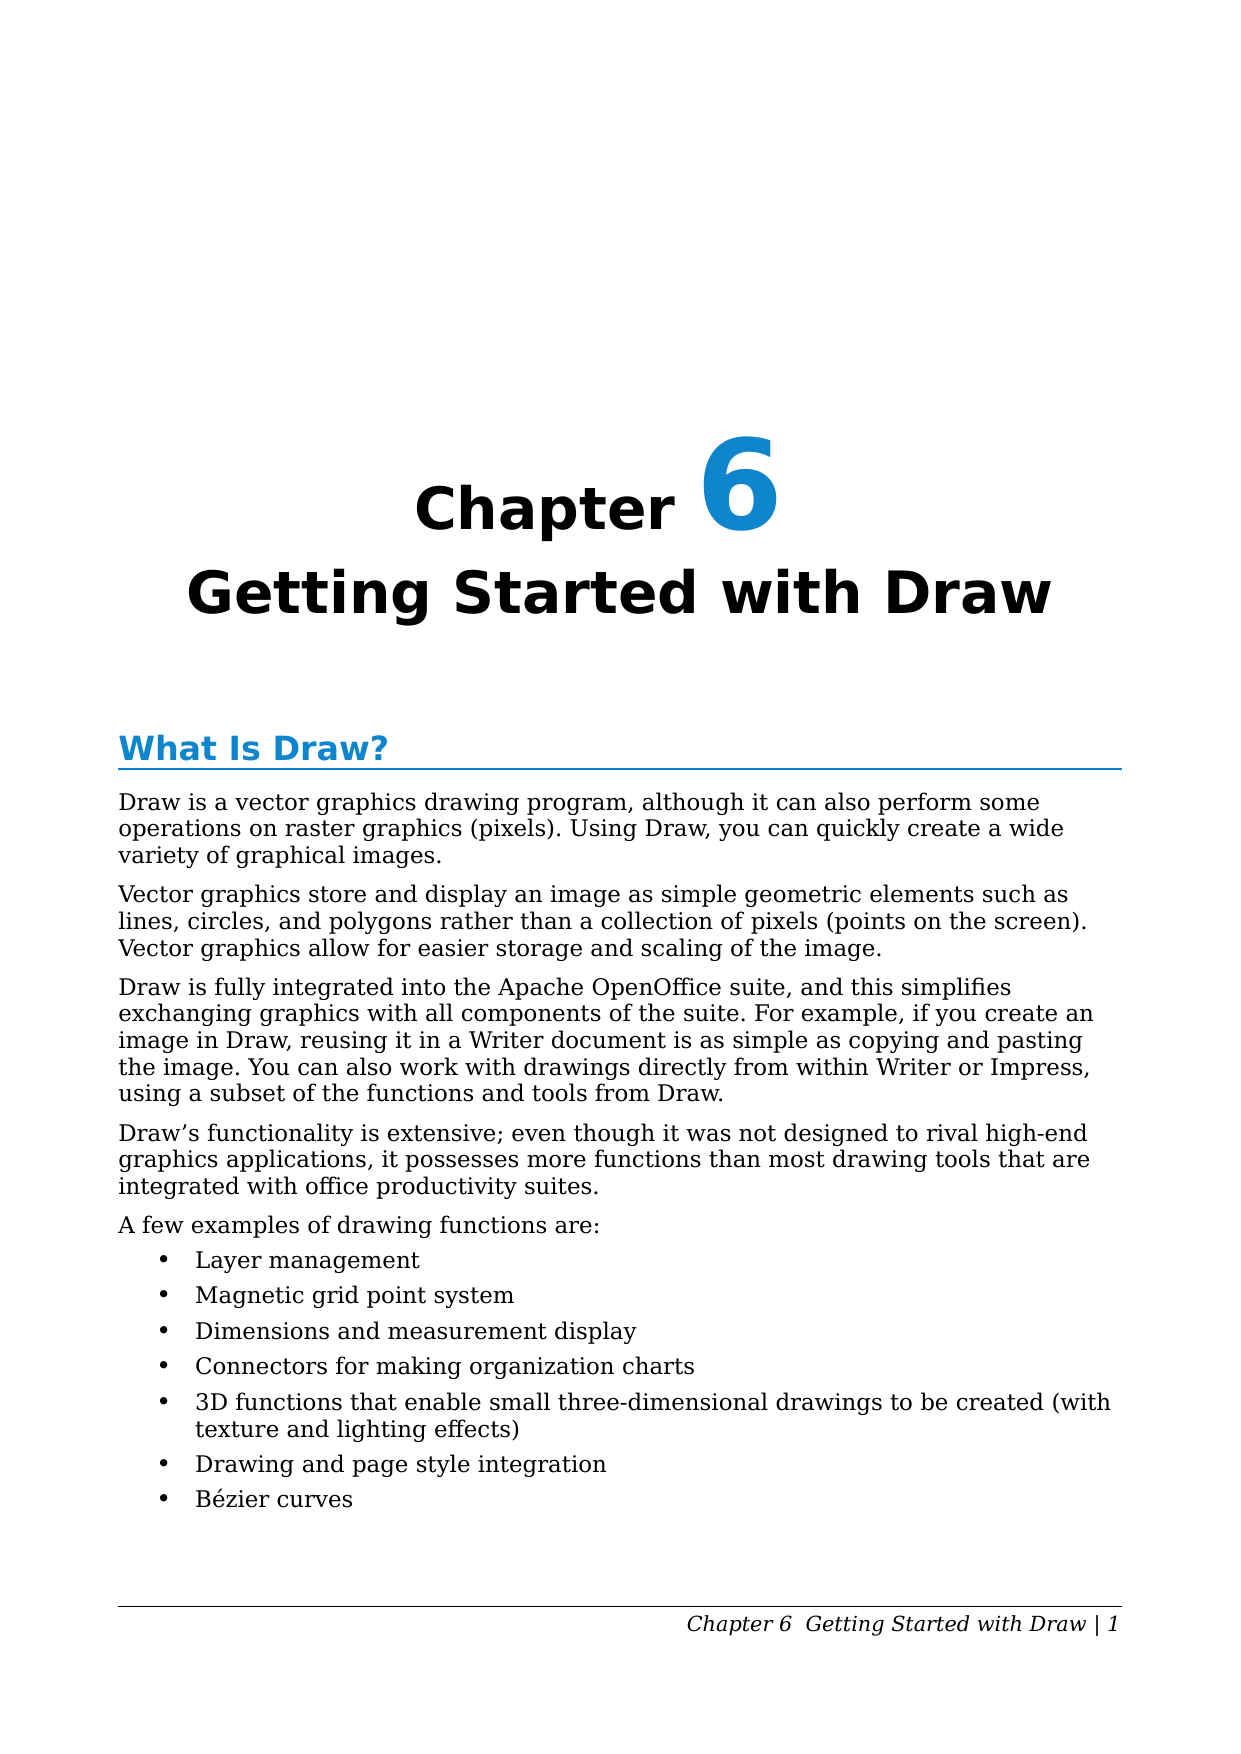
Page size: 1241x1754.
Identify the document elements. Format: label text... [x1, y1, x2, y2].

text Draw is a vector graphics drawing program, although it can also perform some operations on raster graphics (pixels). Using Draw, you can quickly create a wide variety of graphical images. [118, 789, 1122, 869]
list Connectors for making organization charts [156, 1352, 1122, 1381]
list Layer management [156, 1245, 1122, 1274]
text Draw’s functionality is extensive; even though it was not designed to rival high-end graphics applications, it possesses more functions than most drawing tools that are integrated with office productivity suites. [118, 1120, 1122, 1200]
list Bézier curves [156, 1484, 1122, 1514]
subtitle What Is Draw? [118, 729, 1122, 768]
list Drawing and page style integration [156, 1449, 1122, 1478]
list A few examples of drawing functions are: [118, 1212, 1122, 1239]
subtitle Chapter 6 Getting Started with Draw [118, 413, 1122, 627]
list 3D functions that enable small three-dimensional drawings to be created (with texture and lighting effects) [156, 1387, 1122, 1443]
text Vector graphics store and display an image as simple geometric elements such as lines, circles, and polygons rather than a collection of pixels (points on the screen). Vector graphics allow for easier storage and scaling of the image. [118, 881, 1122, 961]
list Dimensions and measurement display [156, 1316, 1122, 1345]
list Magnetic grid point system [156, 1281, 1122, 1310]
text Draw is fully integrated into the Apache OpenOffice suite, and this simplifies exchanging graphics with all components of the suite. For example, if you create an image in Draw, reusing it in a Writer document is as simple as copying and pasting the image. You can also work with drawings directly from within Writer or Impress, using a subset of the functions and tools from Draw. [118, 974, 1122, 1107]
